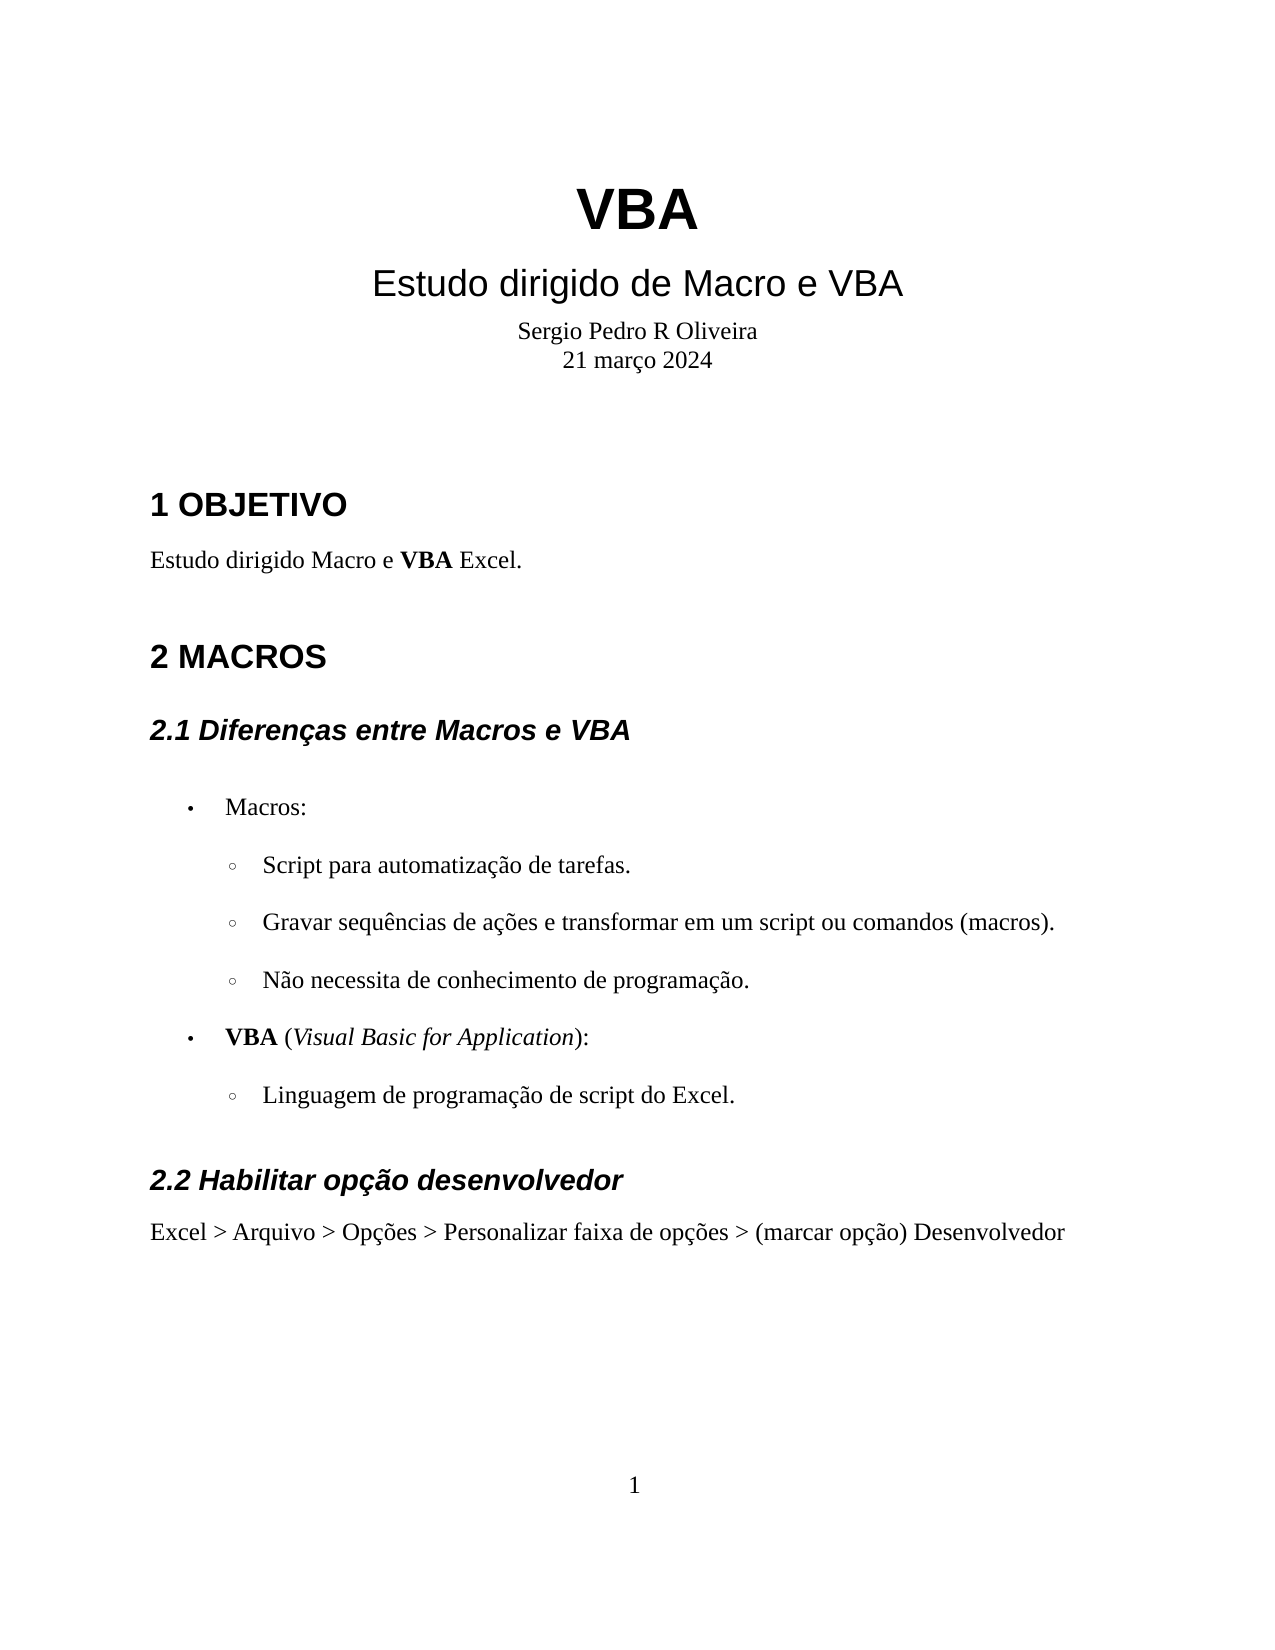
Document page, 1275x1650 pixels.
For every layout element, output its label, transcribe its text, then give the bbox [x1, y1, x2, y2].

list Linguagem de programação de script do Excel. [225, 1080, 1125, 1137]
text Estudo dirigido Macro e VBA Excel. [150, 545, 1125, 603]
subtitle 2.2 Habilitar opção desenvolvedor [150, 1162, 1125, 1196]
subtitle 1 OBJETIVO [150, 485, 1125, 524]
subtitle Estudo dirigido de Macro e VBA [150, 261, 1125, 304]
text Sergio Pedro R Oliveira [150, 316, 1125, 345]
subtitle 2 MACROS [150, 637, 1125, 675]
list VBA (Visual Basic for Application): [187, 1022, 1125, 1080]
text Excel > Arquivo > Opções > Personalizar faixa de opções > (marcar opção) Desenvolvedor [150, 1217, 1125, 1275]
list Script para automatização de tarefas. [225, 850, 1125, 907]
list Não necessita de conhecimento de programação. [225, 965, 1125, 1022]
list Macros: [187, 792, 1125, 850]
title VBA [150, 175, 1125, 242]
subtitle 2.1 Diferenças entre Macros e VBA [150, 713, 1125, 780]
list Gravar sequências de ações e transformar em um script ou comandos (macros). [225, 907, 1125, 965]
text 21 março 2024 [150, 345, 1125, 374]
